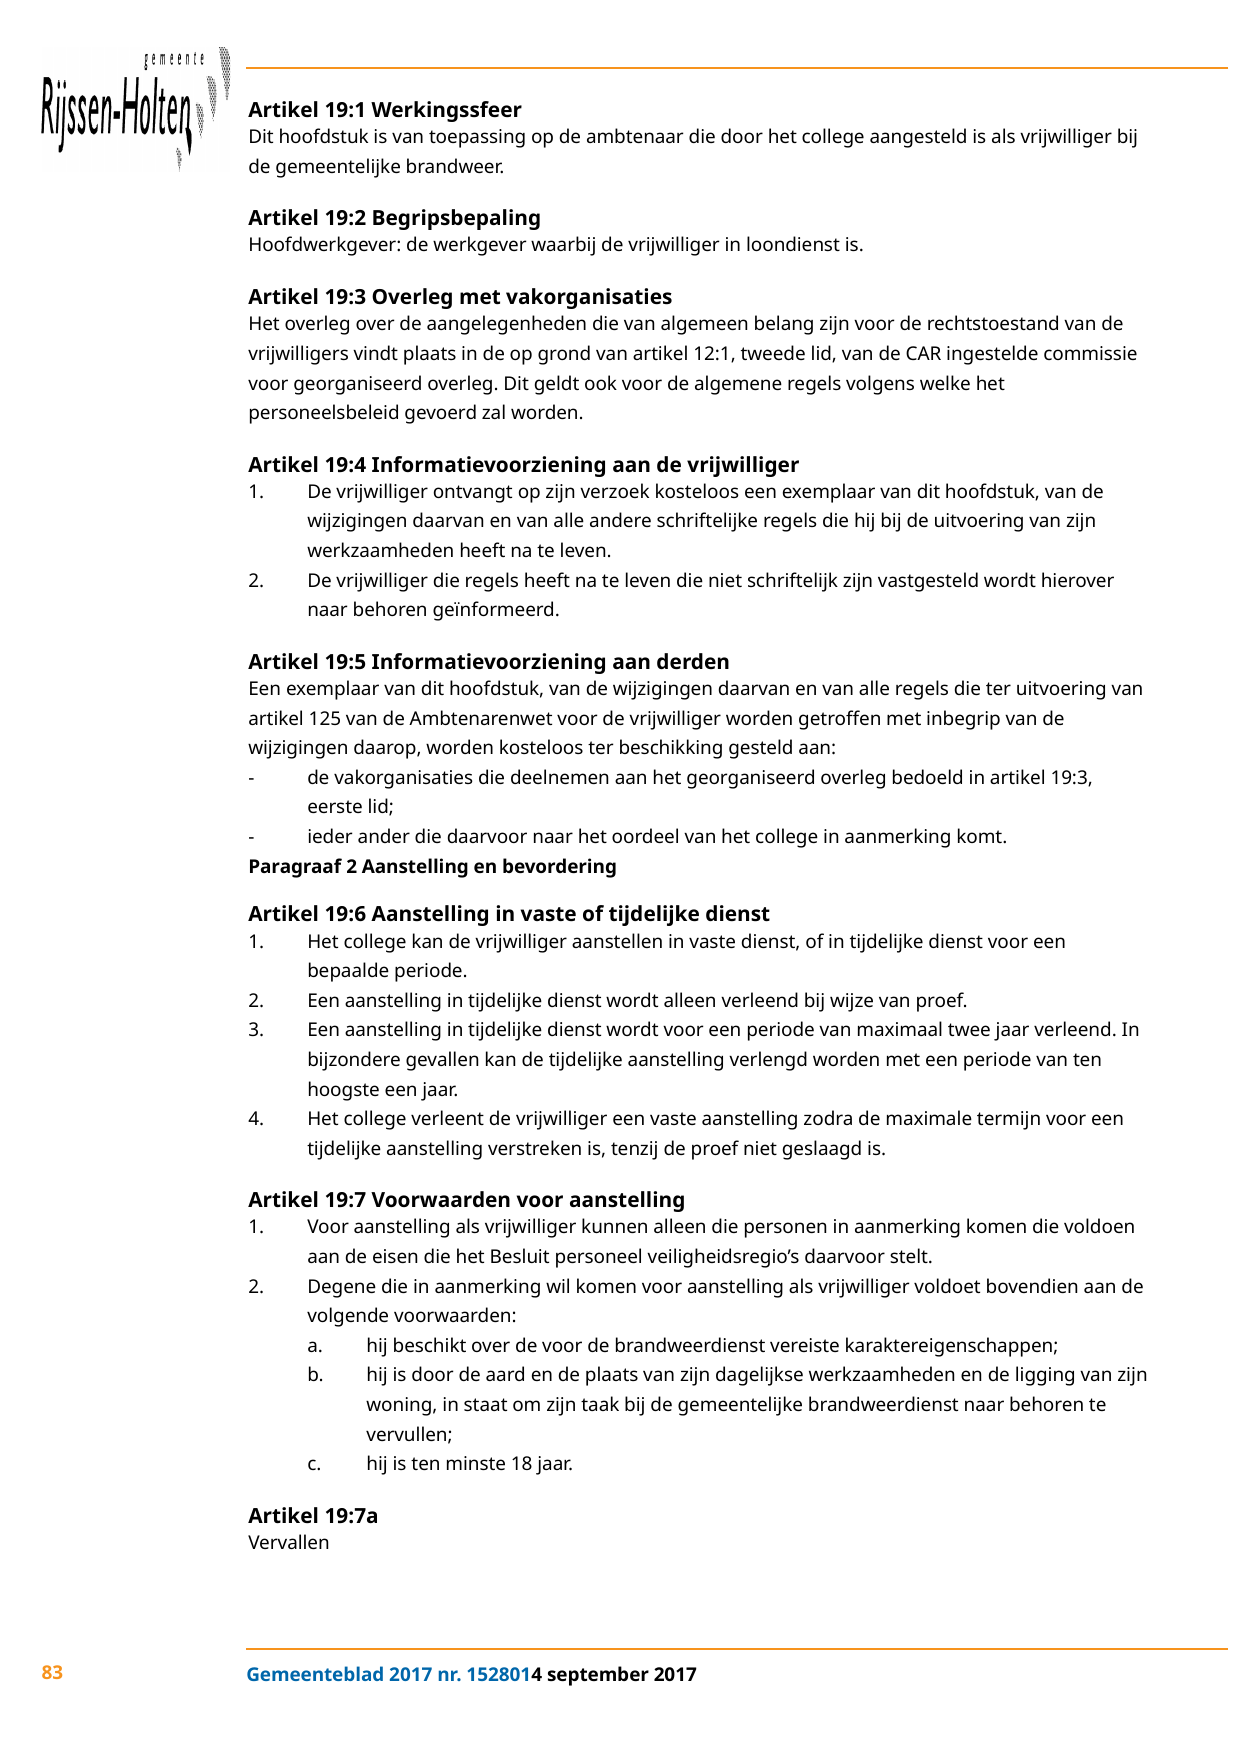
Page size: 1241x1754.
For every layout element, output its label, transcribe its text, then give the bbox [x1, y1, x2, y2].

text Paragraaf 2 Aanstelling en bevordering [248, 853, 1152, 878]
list Degene die in aanmerking wil komen voor aanstelling als vrijwilliger voldoet bovendien aan de volgende voorwaarden: [248, 1273, 1152, 1328]
list De vrijwilliger ontvangt op zijn verzoek kosteloos een exemplaar van dit hoofdstuk, van de wijzigingen daarvan en van alle andere schriftelijke regels die hij bij de uitvoering van zijn werkzaamheden heeft na te leven. [248, 478, 1152, 563]
text Hoofdwerkgever: de werkgever waarbij de vrijwilliger in loondienst is. [248, 232, 1152, 257]
list hij is door de aard en de plaats van zijn dagelijkse werkzaamheden en de ligging van zijn woning, in staat om zijn taak bij de gemeentelijke brandweerdienst naar behoren te vervullen; [307, 1362, 1152, 1447]
list Een aanstelling in tijdelijke dienst wordt voor een periode van maximaal twee jaar verleend. In bijzondere gevallen kan de tijdelijke aanstelling verlengd worden met een periode van ten hoogste een jaar. [248, 1017, 1152, 1101]
text Artikel 19:1 Werkingssfeer [248, 95, 1152, 123]
picture [41, 47, 231, 172]
text Artikel 19:7 Voorwaarden voor aanstelling [248, 1185, 1152, 1214]
text Een exemplaar van dit hoofdstuk, van de wijzigingen daarvan en van alle regels die ter uitvoering van artikel 125 van de Ambtenarenwet voor de vrijwilliger worden getroffen met inbegrip van de wijzigingen daarop, worden kosteloos ter beschikking gesteld aan: [248, 675, 1152, 760]
list Voor aanstelling als vrijwilliger kunnen alleen die personen in aanmerking komen die voldoen aan de eisen die het Besluit personeel veiligheidsregio’s daarvoor stelt. [248, 1214, 1152, 1269]
list ieder ander die daarvoor naar het oordeel van het college in aanmerking komt. [248, 823, 1152, 849]
list de vakorganisaties die deelnemen aan het georganiseerd overleg bedoeld in artikel 19:3, eerste lid; [248, 764, 1152, 819]
text Artikel 19:3 Overleg met vakorganisaties [248, 282, 1152, 311]
text Het overleg over de aangelegenheden die van algemeen belang zijn voor de rechtstoestand van de vrijwilligers vindt plaats in de op grond van artikel 12:1, tweede lid, van de CAR ingestelde commissie voor georganiseerd overleg. Dit geldt ook voor de algemene regels volgens welke het personeelsbeleid gevoerd zal worden. [248, 311, 1152, 425]
list hij is ten minste 18 jaar. [307, 1450, 1152, 1476]
text Artikel 19:7a [248, 1501, 1152, 1529]
text Artikel 19:6 Aanstelling in vaste of tijdelijke dienst [248, 899, 1152, 928]
list Het college kan de vrijwilliger aanstellen in vaste dienst, of in tijdelijke dienst voor een bepaalde periode. [248, 928, 1152, 983]
text Vervallen [248, 1529, 1152, 1555]
text Artikel 19:2 Begripsbepaling [248, 203, 1152, 232]
text Dit hoofdstuk is van toepassing op de ambtenaar die door het college aangesteld is als vrijwilliger bij de gemeentelijke brandweer. [248, 123, 1152, 178]
list hij beschikt over de voor de brandweerdienst vereiste karaktereigenschappen; [307, 1332, 1152, 1358]
text Artikel 19:4 Informatievoorziening aan de vrijwilliger [248, 450, 1152, 478]
text Artikel 19:5 Informatievoorziening aan derden [248, 647, 1152, 675]
list Het college verleent de vrijwilliger een vaste aanstelling zodra de maximale termijn voor een tijdelijke aanstelling verstreken is, tenzij de proef niet geslaagd is. [248, 1105, 1152, 1161]
list De vrijwilliger die regels heeft na te leven die niet schriftelijk zijn vastgesteld wordt hierover naar behoren geïnformeerd. [248, 567, 1152, 622]
list Een aanstelling in tijdelijke dienst wordt alleen verleend bij wijze van proef. [248, 987, 1152, 1013]
